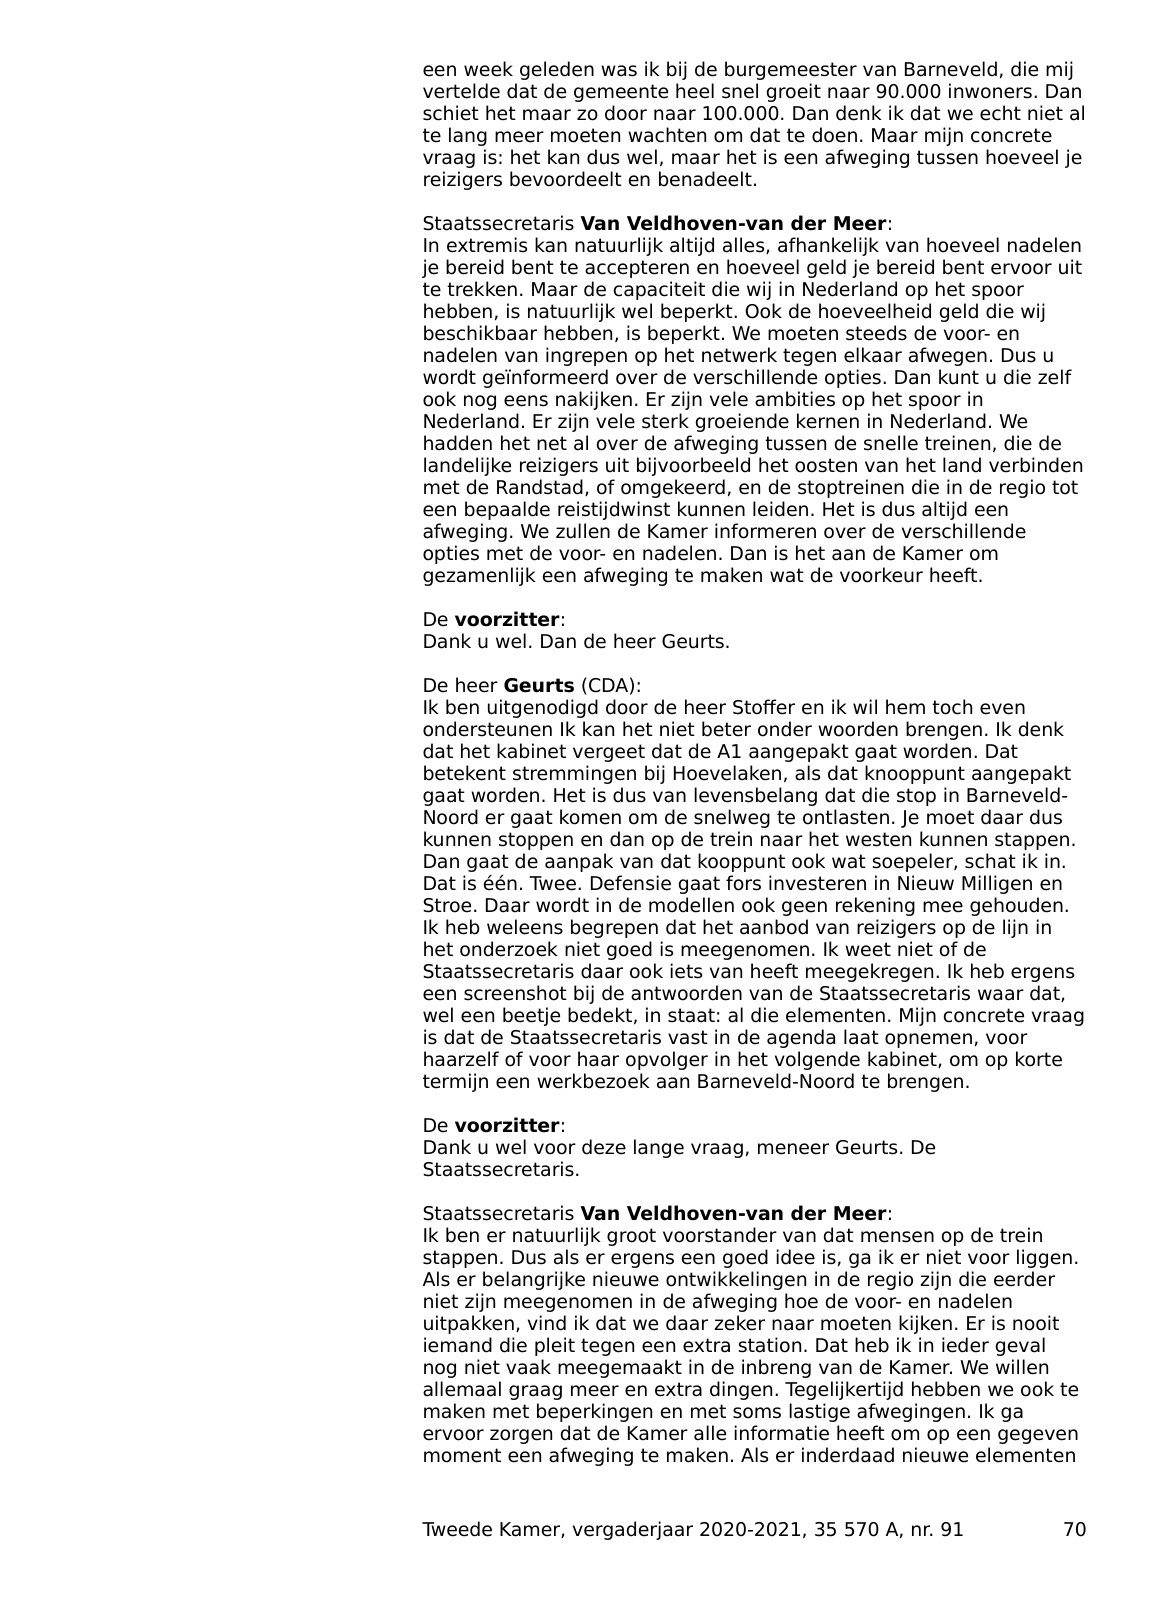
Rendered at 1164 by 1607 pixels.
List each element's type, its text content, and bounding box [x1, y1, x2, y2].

text Ik ben uitgenodigd door de heer Stoffer en ik wil hem toch even ondersteunen Ik kan het niet beter onder woorden brengen. Ik denk dat het kabinet vergeet dat de A1 aangepakt gaat worden. Dat betekent stremmingen bij Hoevelaken, als dat knooppunt aangepakt gaat worden. Het is dus van levensbelang dat die stop in Barneveld-Noord er gaat komen om de snelweg te ontlasten. Je moet daar dus kunnen stoppen en dan op de trein naar het westen kunnen stappen. Dan gaat de aanpak van dat kooppunt ook wat soepeler, schat ik in. Dat is één. Twee. Defensie gaat fors investeren in Nieuw Milligen en Stroe. Daar wordt in de modellen ook geen rekening mee gehouden. Ik heb weleens begrepen dat het aanbod van reizigers op de lijn in het onderzoek niet goed is meegenomen. Ik weet niet of de Staatssecretaris daar ook iets van heeft meegekregen. Ik heb ergens een screenshot bij de antwoorden van de Staatssecretaris waar dat, wel een beetje bedekt, in staat: al die elementen. Mijn concrete vraag is dat de Staatssecretaris vast in de agenda laat opnemen, voor haarzelf of voor haar opvolger in het volgende kabinet, om op korte termijn een werkbezoek aan Barneveld-Noord te brengen. [422, 697, 1087, 1093]
text een week geleden was ik bij de burgemeester van Barneveld, die mij vertelde dat de gemeente heel snel groeit naar 90.000 inwoners. Dan schiet het maar zo door naar 100.000. Dan denk ik dat we echt niet al te lang meer moeten wachten om dat te doen. Maar mijn concrete vraag is: het kan dus wel, maar het is een afweging tussen hoeveel je reizigers bevoordeelt en benadeelt. [422, 59, 1087, 191]
text In extremis kan natuurlijk altijd alles, afhankelijk van hoeveel nadelen je bereid bent te accepteren en hoeveel geld je bereid bent ervoor uit te trekken. Maar de capaciteit die wij in Nederland op het spoor hebben, is natuurlijk wel beperkt. Ook de hoeveelheid geld die wij beschikbaar hebben, is beperkt. We moeten steeds de voor- en nadelen van ingrepen op het netwerk tegen elkaar afwegen. Dus u wordt geïnformeerd over de verschillende opties. Dan kunt u die zelf ook nog eens nakijken. Er zijn vele ambities op het spoor in Nederland. Er zijn vele sterk groeiende kernen in Nederland. We hadden het net al over de afweging tussen de snelle treinen, die de landelijke reizigers uit bijvoorbeeld het oosten van het land verbinden met de Randstad, of omgekeerd, en de stoptreinen die in de regio tot een bepaalde reistijdwinst kunnen leiden. Het is dus altijd een afweging. We zullen de Kamer informeren over de verschillende opties met de voor- en nadelen. Dan is het aan de Kamer om gezamenlijk een afweging te maken wat de voorkeur heeft. [422, 235, 1087, 587]
text De voorzitter: [422, 1115, 1087, 1137]
text Dank u wel. Dan de heer Geurts. [422, 631, 1087, 653]
text Staatssecretaris Van Veldhoven-van der Meer: [422, 1203, 1087, 1225]
text De heer Geurts (CDA): [422, 675, 1087, 697]
text Ik ben er natuurlijk groot voorstander van dat mensen op de trein stappen. Dus als er ergens een goed idee is, ga ik er niet voor liggen. Als er belangrijke nieuwe ontwikkelingen in de regio zijn die eerder niet zijn meegenomen in de afweging hoe de voor- en nadelen uitpakken, vind ik dat we daar zeker naar moeten kijken. Er is nooit iemand die pleit tegen een extra station. Dat heb ik in ieder geval nog niet vaak meegemaakt in de inbreng van de Kamer. We willen allemaal graag meer en extra dingen. Tegelijkertijd hebben we ook te maken met beperkingen en met soms lastige afwegingen. Ik ga ervoor zorgen dat de Kamer alle informatie heeft om op een gegeven moment een afweging te maken. Als er inderdaad nieuwe elementen [422, 1225, 1087, 1467]
text Staatssecretaris Van Veldhoven-van der Meer: [422, 213, 1087, 235]
text Dank u wel voor deze lange vraag, meneer Geurts. De Staatssecretaris. [422, 1137, 1087, 1181]
text De voorzitter: [422, 609, 1087, 631]
